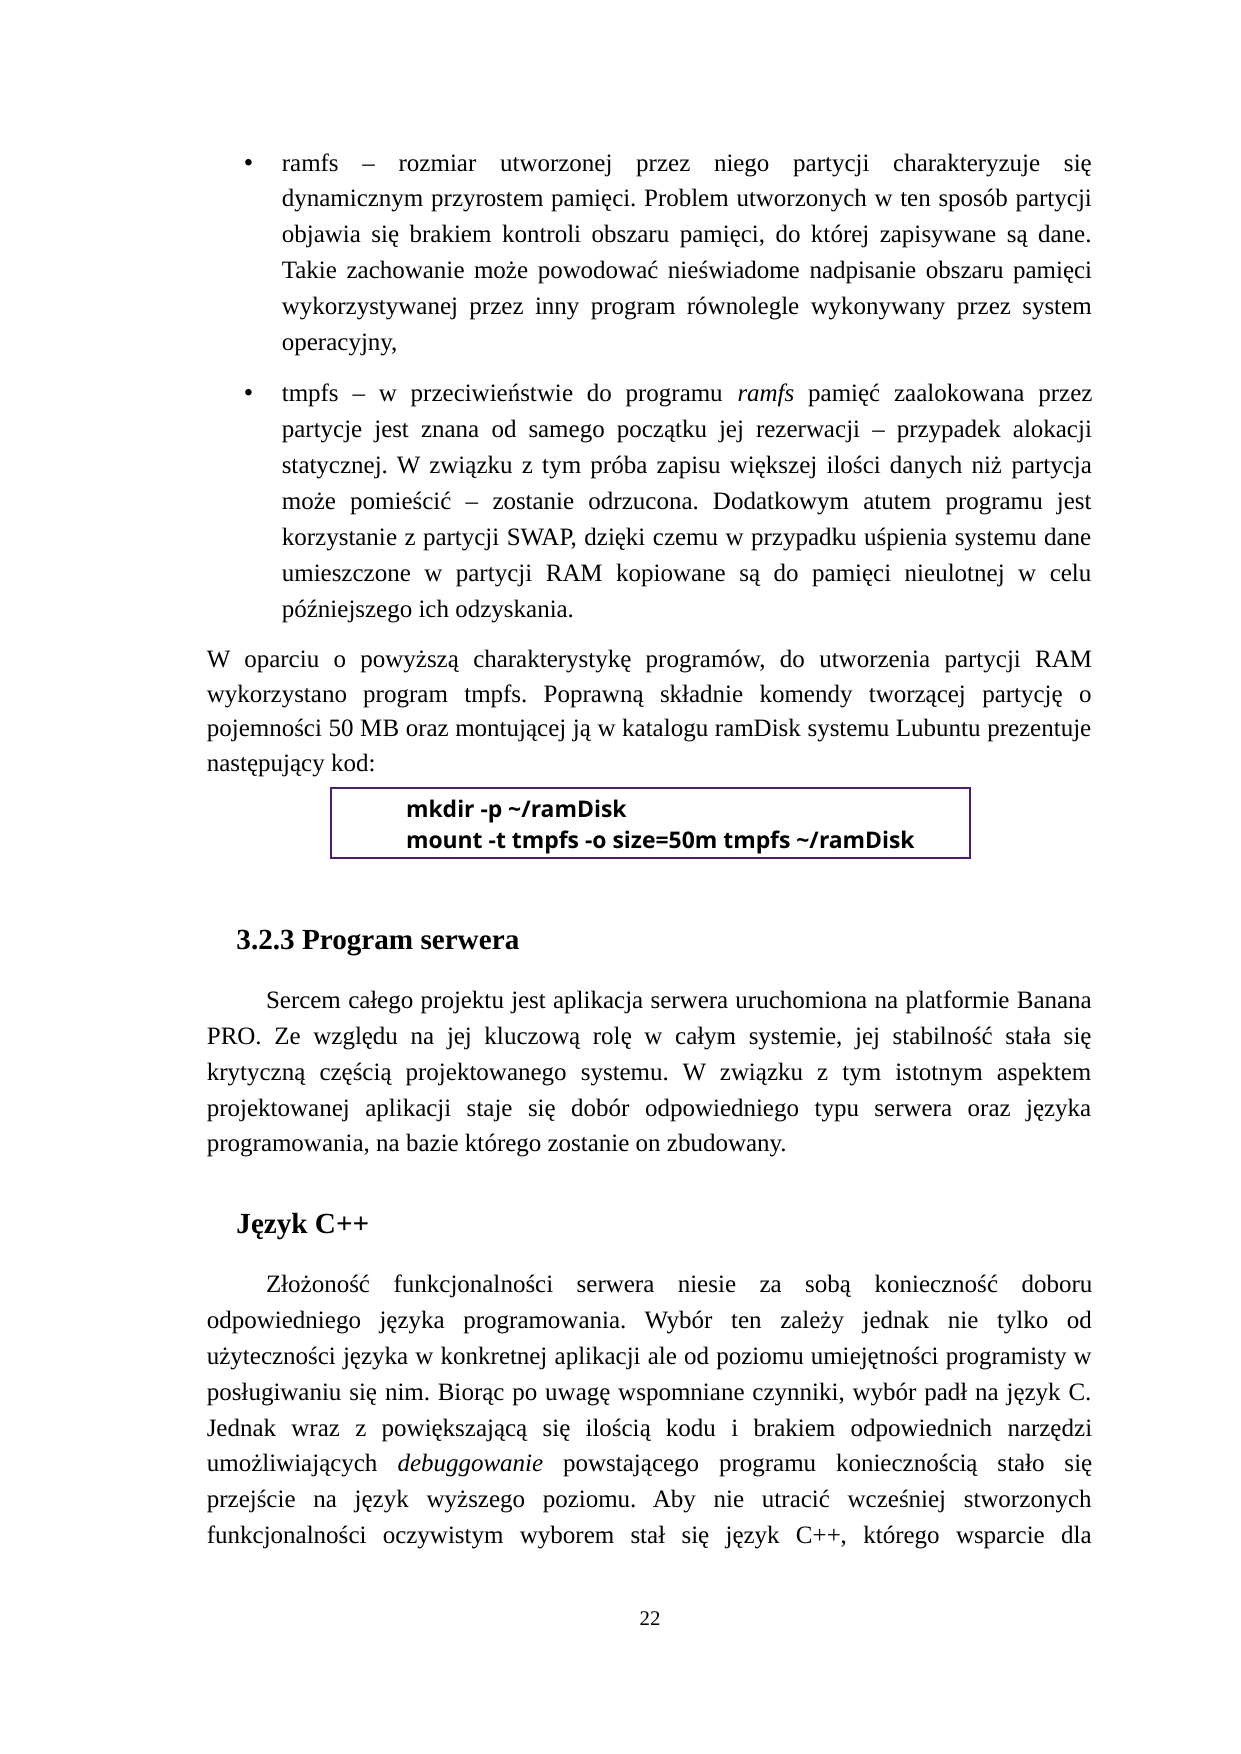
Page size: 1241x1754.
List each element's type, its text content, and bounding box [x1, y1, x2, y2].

list ramfs – rozmiar utworzonej przez niego partycji charakteryzuje się dynamicznym przyrostem pamięci. Problem utworzonych w ten sposób partycji objawia się brakiem kontroli obszaru pamięci, do której zapisywane są dane. Takie zachowanie może powodować nieświadome nadpisanie obszaru pamięci wykorzystywanej przez inny program równolegle wykonywany przez system operacyjny, [244, 148, 1093, 356]
text Złożoność funkcjonalności serwera niesie za sobą konieczność doboru odpowiedniego języka programowania. Wybór ten zależy jednak nie tylko od użyteczności języka w konkretnej aplikacji ale od poziomu umiejętności programisty w posługiwaniu się nim. Biorąc po uwagę wspomniane czynniki, wybór padł na język C. Jednak wraz z powiększającą się ilością kodu i brakiem odpowiednich narzędzi umożliwiających debuggowanie powstającego programu koniecznością stało się przejście na język wyższego poziomu. Aby nie utracić wcześniej stworzonych funkcjonalności oczywistym wyborem stał się język C++, którego wsparcie dla [207, 1269, 1093, 1549]
text W oparciu o powyższą charakterystykę programów, do utworzenia partycji RAM wykorzystano program tmpfs. Poprawną składnie komendy tworzącej partycję o pojemności 50 MB oraz montującej ją w katalogu ramDisk systemu Lubuntu prezentuje następujący kod: [207, 644, 1093, 777]
subtitle 3.2.3 Program serwera [207, 922, 1093, 955]
text Sercem całego projektu jest aplikacja serwera uruchomiona na platformie Banana PRO. Ze względu na jej kluczową rolę w całym systemie, jej stabilność stała się krytyczną częścią projektowanego systemu. W związku z tym istotnym aspektem projektowanej aplikacji staje się dobór odpowiedniego typu serwera oraz języka programowania, na bazie którego zostanie on zbudowany. [207, 985, 1093, 1157]
subtitle Język C++ [207, 1206, 1093, 1239]
list tmpfs – w przeciwieństwie do programu ramfs pamięć zaalokowana przez partycje jest znana od samego początku jej rezerwacji – przypadek alokacji statycznej. W związku z tym próba zapisu większej ilości danych niż partycja może pomieścić – zostanie odrzucona. Dodatkowym atutem programu jest korzystanie z partycji SWAP, dzięki czemu w przypadku uśpienia systemu dane umieszczone w partycji RAM kopiowane są do pamięci nieulotnej w celu późniejszego ich odzyskania. [244, 378, 1093, 622]
